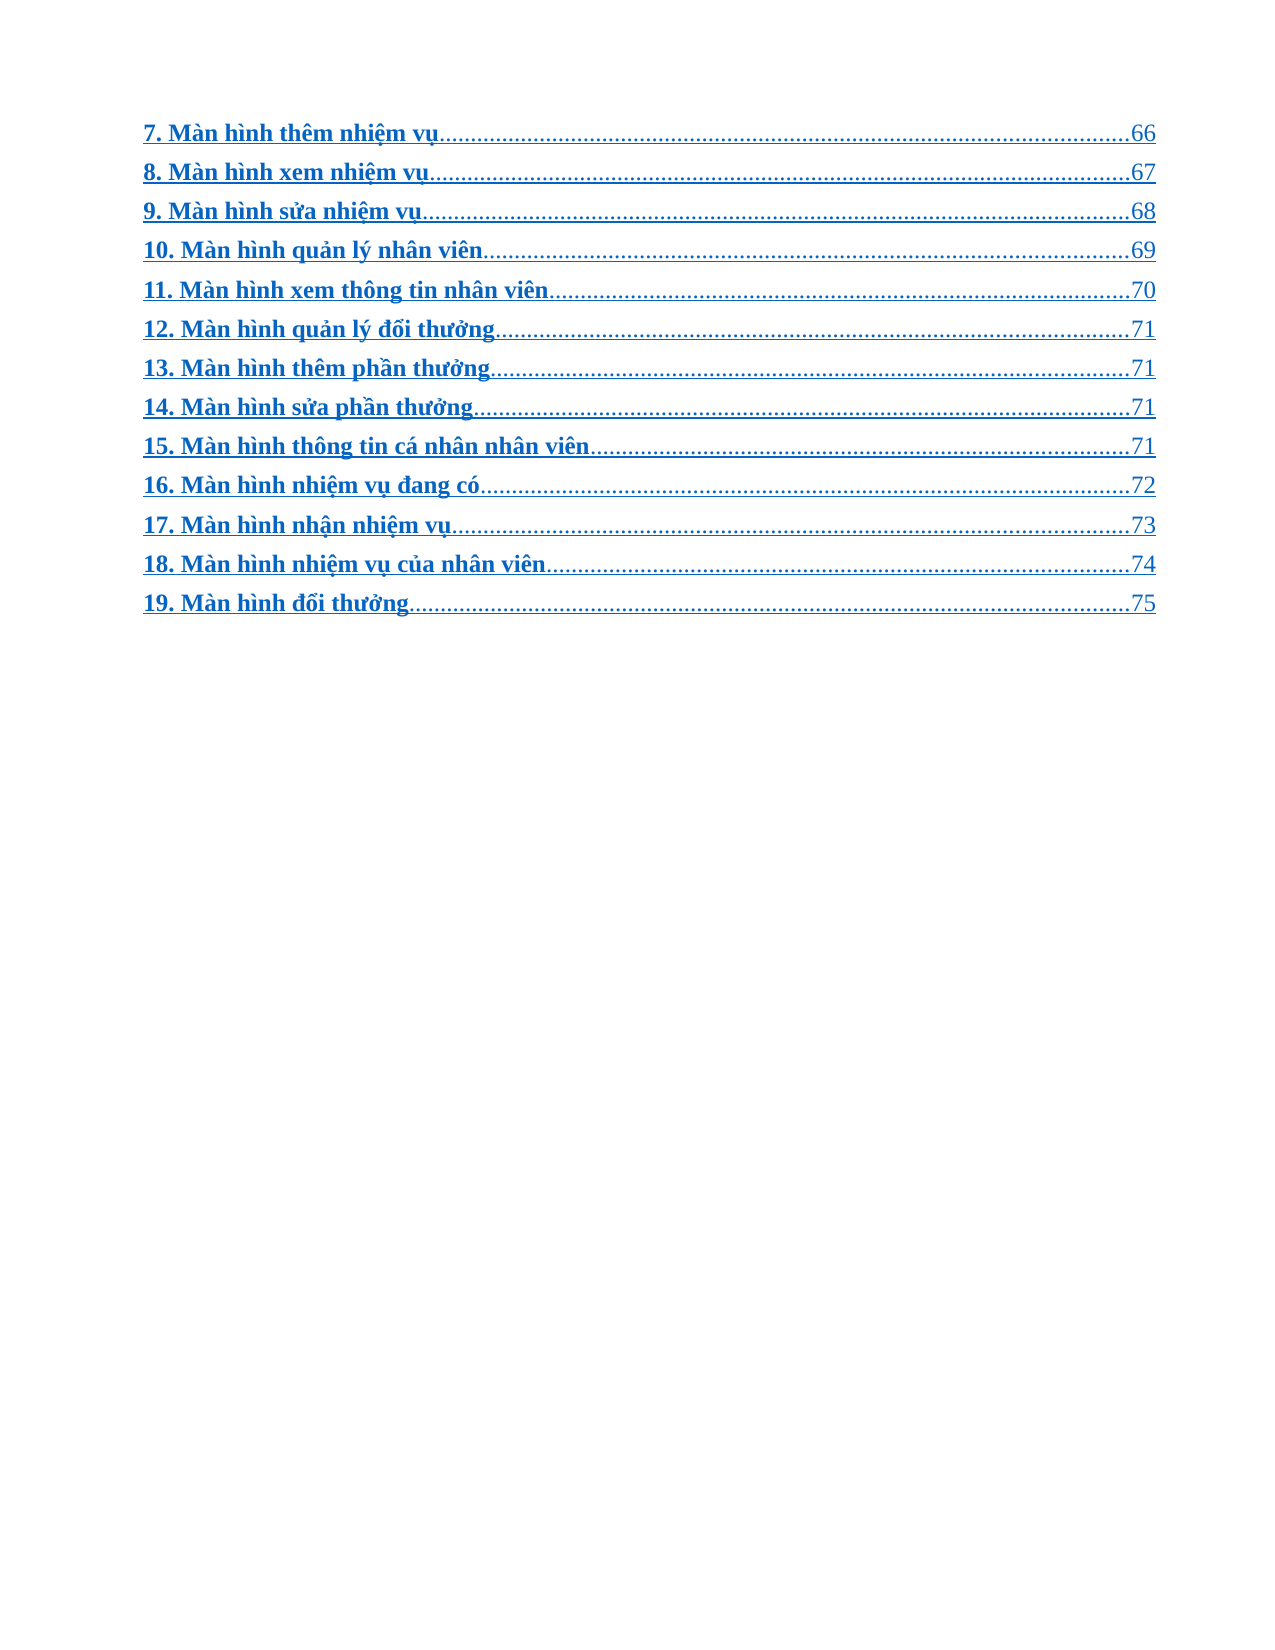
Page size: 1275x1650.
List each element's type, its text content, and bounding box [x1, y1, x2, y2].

text 17. Màn hình nhận nhiệm vụ 73 [143, 510, 1157, 538]
text 19. Màn hình đổi thưởng 75 [143, 588, 1157, 617]
text 15. Màn hình thông tin cá nhân nhân viên 71 [143, 431, 1157, 460]
text 14. Màn hình sửa phần thưởng 71 [143, 392, 1157, 421]
text 16. Màn hình nhiệm vụ đang có 72 [143, 471, 1157, 499]
text 13. Màn hình thêm phần thưởng 71 [143, 353, 1157, 382]
text 9. Màn hình sửa nhiệm vụ 68 [143, 196, 1157, 225]
text 11. Màn hình xem thông tin nhân viên 70 [143, 275, 1157, 303]
text 12. Màn hình quản lý đổi thưởng 71 [143, 314, 1157, 343]
text 18. Màn hình nhiệm vụ của nhân viên 74 [143, 549, 1157, 578]
text 10. Màn hình quản lý nhân viên 69 [143, 236, 1157, 264]
text 8. Màn hình xem nhiệm vụ 67 [143, 157, 1157, 186]
text 7. Màn hình thêm nhiệm vụ 66 [143, 118, 1157, 147]
